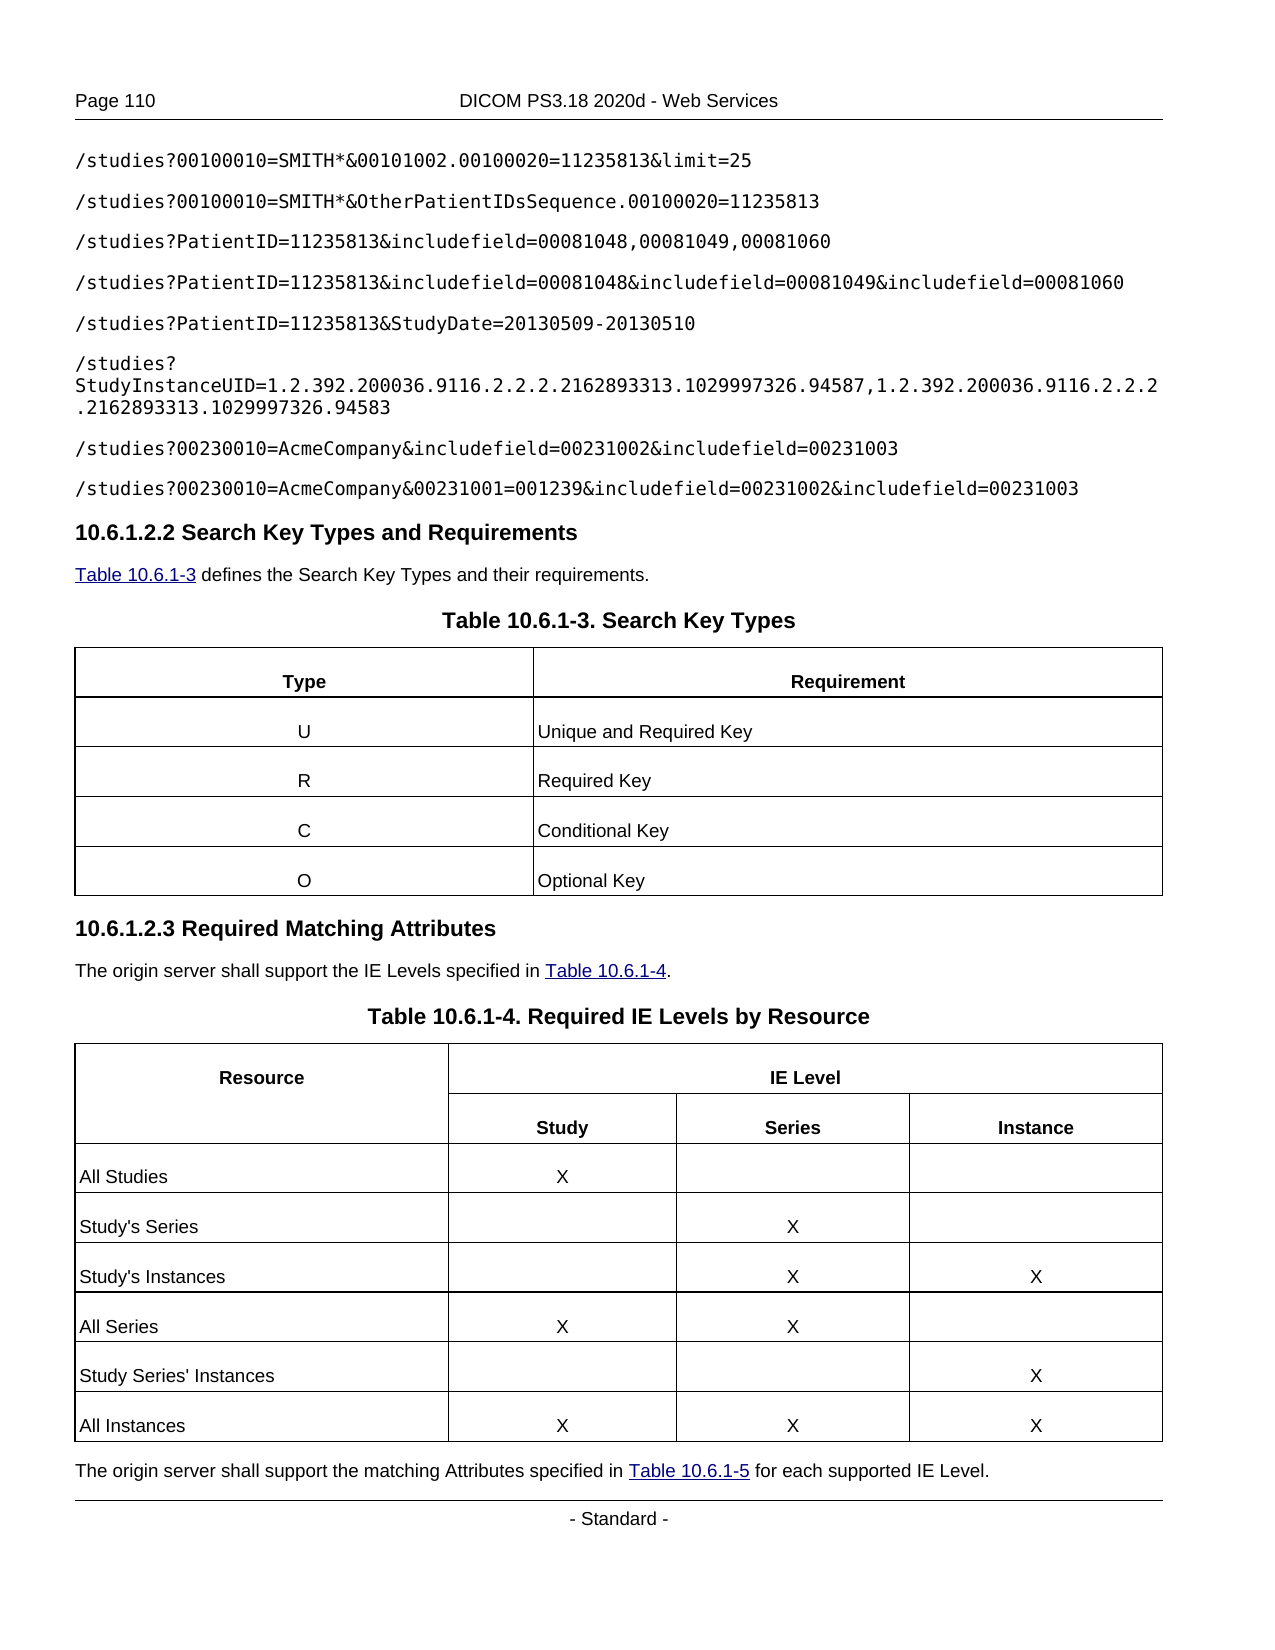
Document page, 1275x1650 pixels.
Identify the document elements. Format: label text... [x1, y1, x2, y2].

table_cell X [677, 1243, 909, 1291]
table_cell Study Series' Instances [76, 1342, 448, 1391]
table_cell X [677, 1392, 909, 1441]
table_cell [449, 1342, 676, 1391]
text 10.6.1.2.3 Required Matching Attributes [75, 915, 1162, 941]
table_cell [449, 1243, 676, 1291]
table_cell X [677, 1193, 909, 1242]
table_cell X [449, 1293, 676, 1341]
text Table 10.6.1-4. Required IE Levels by Resource [75, 1004, 1162, 1029]
text Table 10.6.1-3 defines the Search Key Types and their requirements. [75, 563, 1162, 585]
text /studies?00230010=AcmeCompany&includefield=00231002&includefield=00231003 [75, 437, 1162, 459]
table_cell [910, 1293, 1162, 1341]
table_cell X [449, 1392, 676, 1441]
table_header Requirement [534, 648, 1162, 696]
table_cell O [76, 847, 533, 895]
table_cell X [910, 1243, 1162, 1291]
table_cell [449, 1193, 676, 1242]
text Table 10.6.1-3. Search Key Types [75, 607, 1162, 633]
text The origin server shall support the IE Levels specified in Table 10.6.1-4. [75, 959, 1162, 981]
table_cell All Series [76, 1293, 448, 1341]
table_cell [677, 1342, 909, 1391]
table_cell X [910, 1392, 1162, 1441]
table_cell R [76, 747, 533, 796]
text /studies?00100010=SMITH*&OtherPatientIDsSequence.00100020=11235813 [75, 191, 1162, 212]
table_cell Conditional Key [534, 797, 1162, 846]
text /studies?PatientID=11235813&StudyDate=20130509-20130510 [75, 312, 1162, 334]
table_header Type [76, 648, 533, 696]
table_cell [910, 1193, 1162, 1242]
table_cell Study's Instances [76, 1243, 448, 1291]
text /studies?StudyInstanceUID=1.2.392.200036.9116.2.2.2.2162893313.1029997326.94587,1.2.392.200036.9116.2.2.2.2162893313.1029997326.94583 [75, 353, 1162, 419]
text The origin server shall support the matching Attributes specified in Table 10.6.1-5 for each supported IE Level. [75, 1460, 1162, 1482]
table_cell C [76, 797, 533, 846]
table_cell All Studies [76, 1144, 448, 1192]
table_cell Instance [910, 1094, 1162, 1142]
table_cell X [677, 1293, 909, 1341]
table_cell X [910, 1342, 1162, 1391]
text /studies?PatientID=11235813&includefield=00081048&includefield=00081049&includefield=00081060 [75, 272, 1162, 294]
table_cell Unique and Required Key [534, 698, 1162, 746]
table_cell U [76, 698, 533, 746]
table_header Resource [76, 1044, 448, 1142]
text /studies?00100010=SMITH*&00101002.00100020=11235813&limit=25 [75, 150, 1162, 172]
table_cell Study's Series [76, 1193, 448, 1242]
text /studies?00230010=AcmeCompany&00231001=001239&includefield=00231002&includefield=00231003 [75, 478, 1162, 500]
text /studies?PatientID=11235813&includefield=00081048,00081049,00081060 [75, 231, 1162, 253]
table_header IE Level [449, 1044, 1162, 1093]
table_cell All Instances [76, 1392, 448, 1441]
table_cell Optional Key [534, 847, 1162, 895]
table_cell [677, 1144, 909, 1192]
table_cell Series [677, 1094, 909, 1142]
table_cell Study [449, 1094, 676, 1142]
table_cell X [449, 1144, 676, 1192]
table_cell [910, 1144, 1162, 1192]
table_cell Required Key [534, 747, 1162, 796]
text 10.6.1.2.2 Search Key Types and Requirements [75, 519, 1162, 544]
